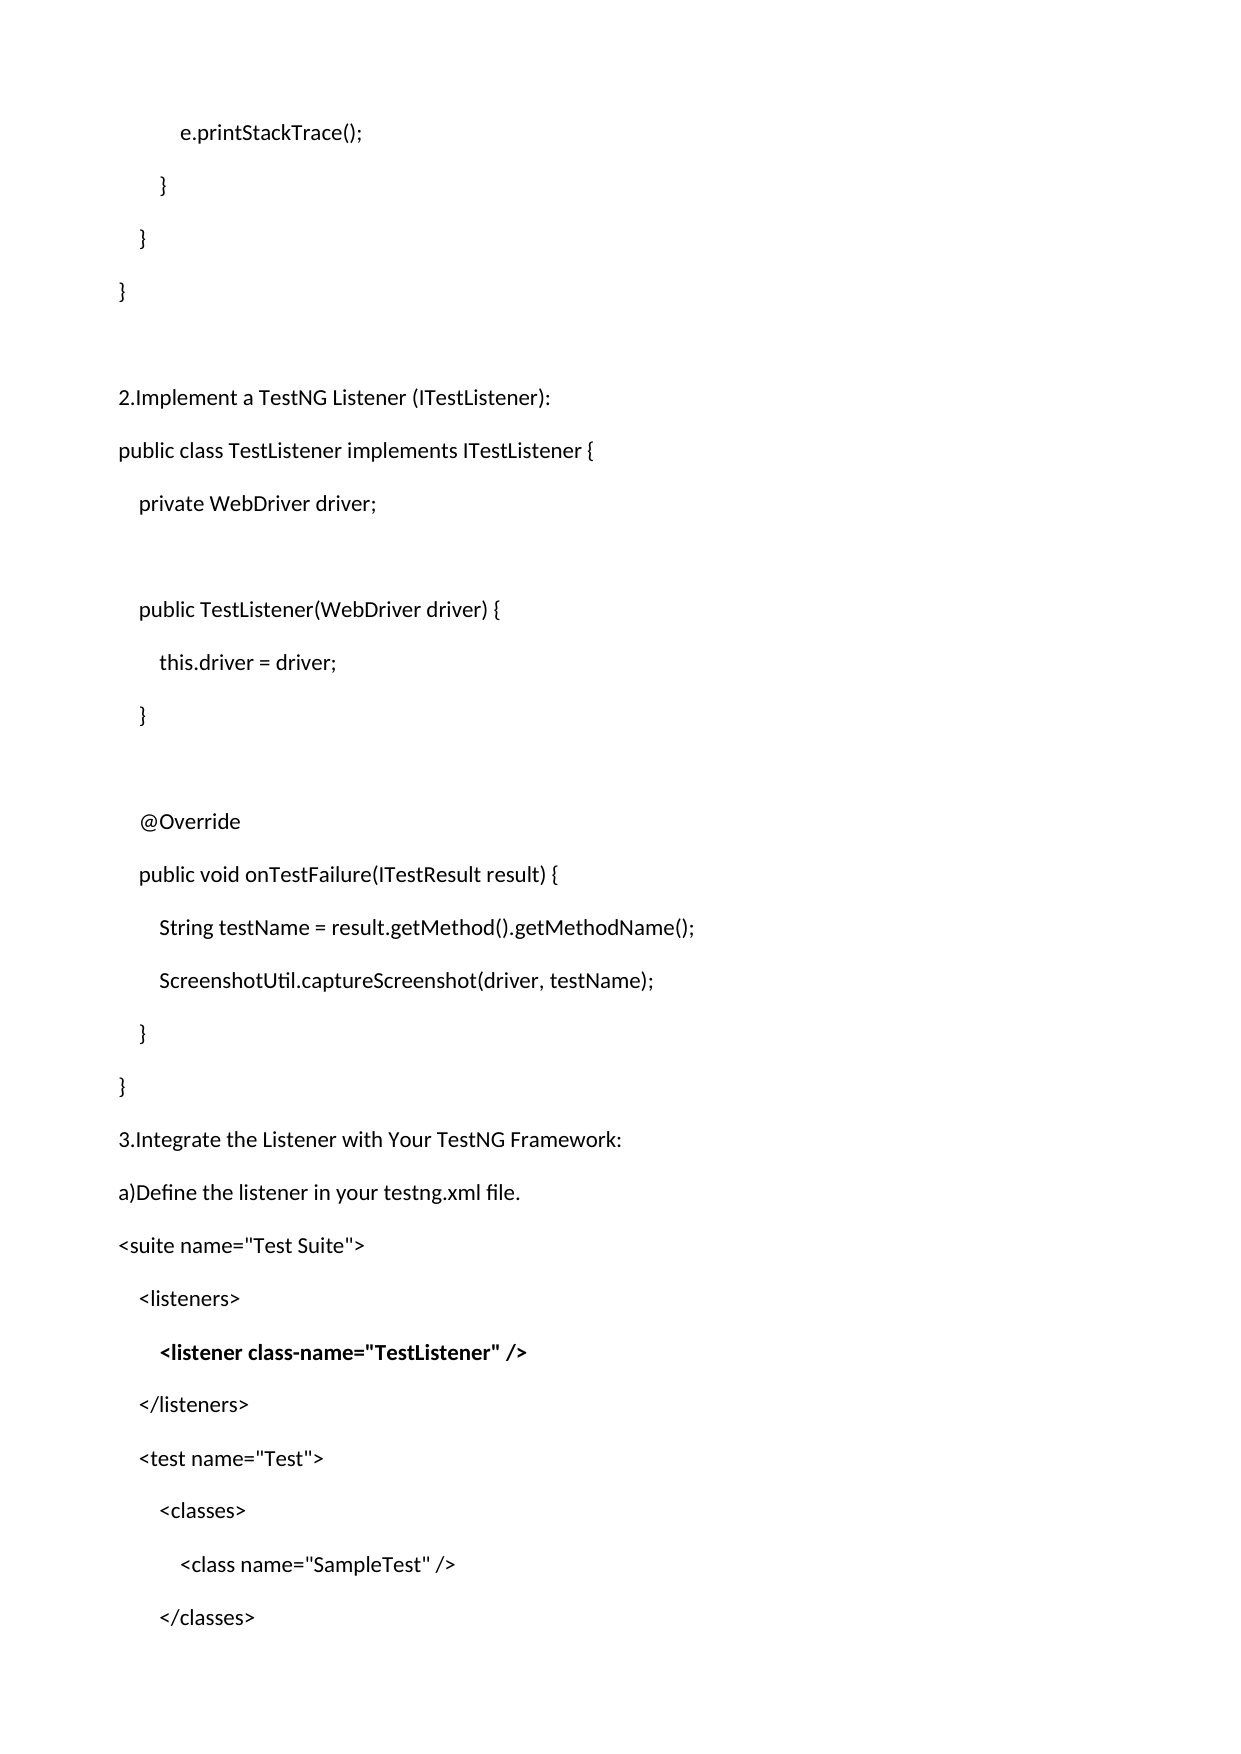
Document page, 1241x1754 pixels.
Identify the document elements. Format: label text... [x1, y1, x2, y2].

text } [118, 1072, 1122, 1101]
text ScreenshotUtil.captureScreenshot(driver, testName); [118, 966, 1122, 994]
text this.driver = driver; [118, 648, 1122, 676]
text } [118, 277, 1122, 305]
text } [118, 701, 1122, 729]
text 3.Integrate the Listener with Your TestNG Framework: [118, 1126, 1122, 1153]
text </classes> [118, 1603, 1122, 1631]
text private WebDriver driver; [118, 489, 1122, 517]
text <suite name="Test Suite"> [118, 1232, 1122, 1259]
text <classes> [118, 1497, 1122, 1525]
text @Override [118, 807, 1122, 835]
text a)Define the listener in your testng.xml file. [118, 1178, 1122, 1207]
text } [118, 224, 1122, 252]
text String testName = result.getMethod().getMethodName(); [118, 913, 1122, 941]
text } [118, 1019, 1122, 1047]
text <listeners> [118, 1284, 1122, 1313]
text public class TestListener implements ITestListener { [118, 436, 1122, 464]
text public void onTestFailure(ITestResult result) { [118, 860, 1122, 888]
text 2.Implement a TestNG Listener (ITestListener): [118, 383, 1122, 411]
text <class name="SampleTest" /> [118, 1550, 1122, 1578]
text e.printStackTrace(); [118, 118, 1122, 146]
text </listeners> [118, 1391, 1122, 1419]
text <test name="Test"> [118, 1444, 1122, 1472]
text <listener class-name="TestListener" /> [118, 1338, 1122, 1366]
text } [118, 171, 1122, 199]
text public TestListener(WebDriver driver) { [118, 595, 1122, 623]
